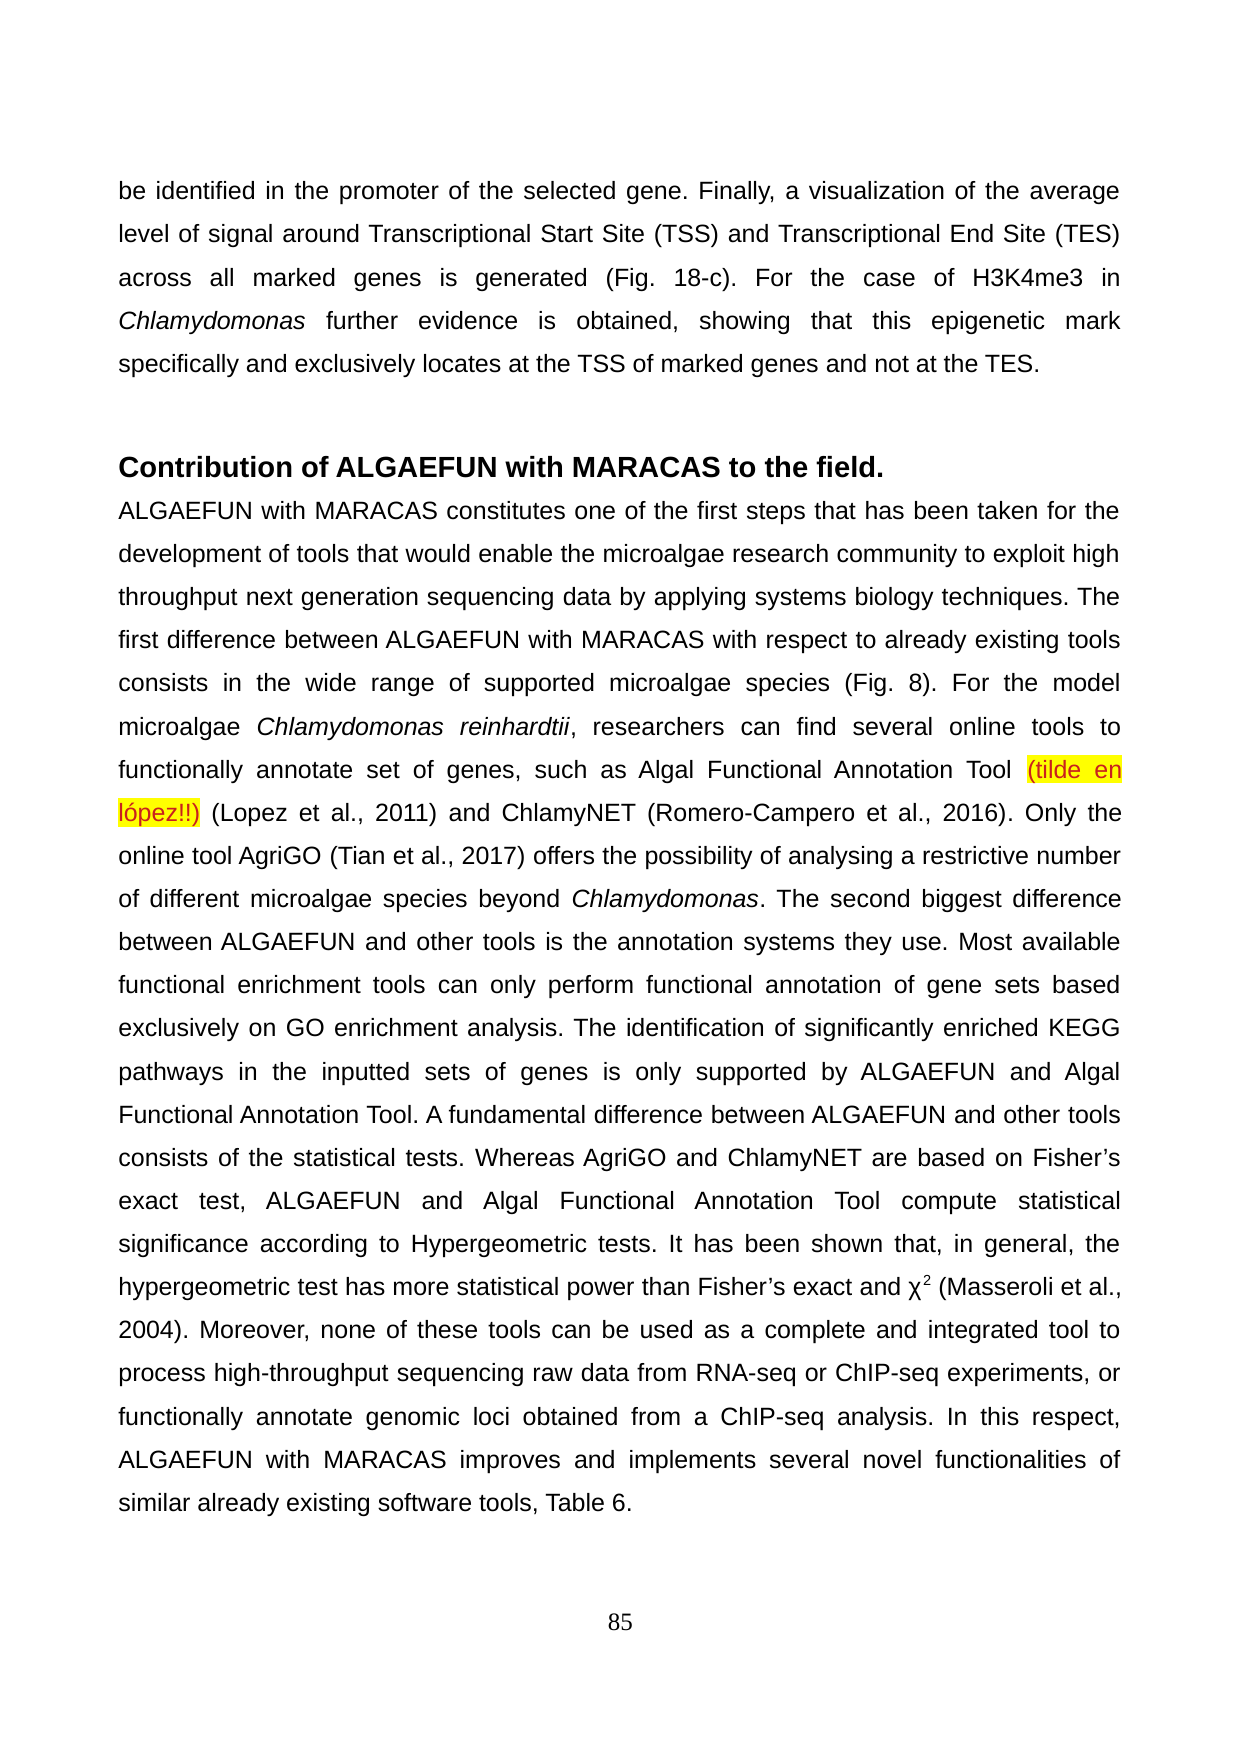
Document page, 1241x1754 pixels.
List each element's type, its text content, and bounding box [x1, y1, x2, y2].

text be identified in the promoter of the selected gene. Finally, a visualization of the average level of signal around Transcriptional Start Site (TSS) and Transcriptional End Site (TES) across all marked genes is generated (Fig. 18-c). For the case of H3K4me3 in Chlamydomonas further evidence is obtained, showing that this epigenetic mark specifically and exclusively locates at the TSS of marked genes and not at the TES. [118, 176, 1122, 378]
text ALGAEFUN with MARACAS constitutes one of the first steps that has been taken for the development of tools that would enable the microalgae research community to exploit high throughput next generation sequencing data by applying systems biology techniques. The first difference between ALGAEFUN with MARACAS with respect to already existing tools consists in the wide range of supported microalgae species (Fig. 8). For the model microalgae Chlamydomonas reinhardtii, researchers can find several online tools to functionally annotate set of genes, such as Algal Functional Annotation Tool (tilde en lópez!!) (Lopez et al., 2011)⁠ and ChlamyNET (Romero-Campero et al., 2016)⁠. Only the online tool AgriGO (Tian et al., 2017)⁠ offers the possibility of analysing a restrictive number of different microalgae species beyond Chlamydomonas. The second biggest difference between ALGAEFUN and other tools is the annotation systems they use. Most available functional enrichment tools can only perform functional annotation of gene sets based exclusively on GO enrichment analysis. The identification of significantly enriched KEGG pathways in the inputted sets of genes is only supported by ALGAEFUN and Algal Functional Annotation Tool. A fundamental difference between ALGAEFUN and other tools consists of the statistical tests. Whereas AgriGO and ChlamyNET are based on Fisher’s exact test, ALGAEFUN and Algal Functional Annotation Tool compute statistical significance according to Hypergeometric tests. It has been shown that, in general, the hypergeometric test has more statistical power than Fisher’s exact and χ2 (Masseroli et al., 2004)⁠. Moreover, none of these tools can be used as a complete and integrated tool to process high-throughput sequencing raw data from RNA-seq or ChIP-seq experiments, or functionally annotate genomic loci obtained from a ChIP-seq analysis. In this respect, ALGAEFUN with MARACAS improves and implements several novel functionalities of similar already existing software tools, Table 6. [118, 496, 1122, 1517]
subtitle Contribution of ALGAEFUN with MARACAS to the field. [118, 450, 1122, 483]
